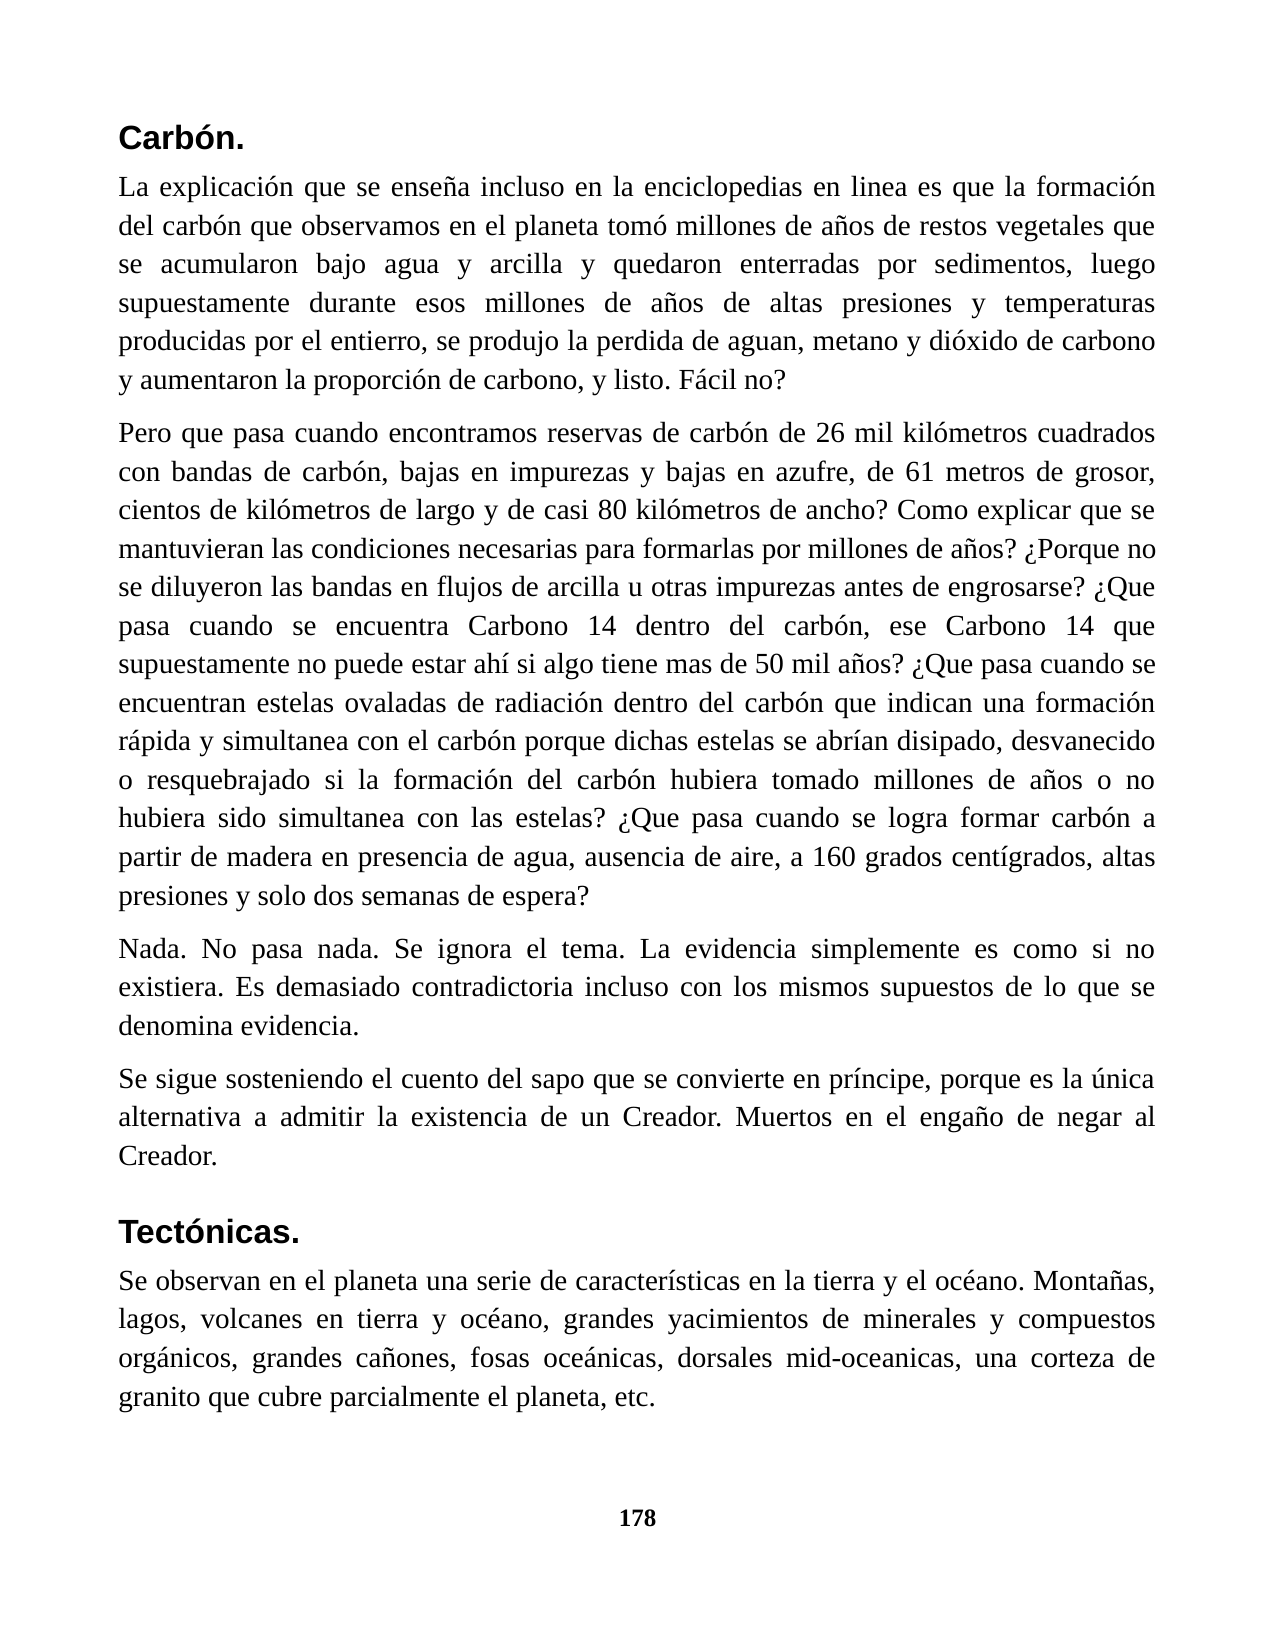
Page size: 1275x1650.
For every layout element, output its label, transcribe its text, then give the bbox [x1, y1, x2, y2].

subtitle Carbón. [118, 118, 1157, 157]
text Nada. No pasa nada. Se ignora el tema. La evidencia simplemente es como si no existiera. Es demasiado contradictoria incluso con los mismos supuestos de lo que se denomina evidencia. [118, 931, 1157, 1041]
text Pero que pasa cuando encontramos reservas de carbón de 26 mil kilómetros cuadrados con bandas de carbón, bajas en impurezas y bajas en azufre, de 61 metros de grosor, cientos de kilómetros de largo y de casi 80 kilómetros de ancho? Como explicar que se mantuvieran las condiciones necesarias para formarlas por millones de años? ¿Porque no se diluyeron las bandas en flujos de arcilla u otras impurezas antes de engrosarse? ¿Que pasa cuando se encuentra Carbono 14 dentro del carbón, ese Carbono 14 que supuestamente no puede estar ahí si algo tiene mas de 50 mil años? ¿Que pasa cuando se encuentran estelas ovaladas de radiación dentro del carbón que indican una formación rápida y simultanea con el carbón porque dichas estelas se abrían disipado, desvanecido o resquebrajado si la formación del carbón hubiera tomado millones de años o no hubiera sido simultanea con las estelas? ¿Que pasa cuando se logra formar carbón a partir de madera en presencia de agua, ausencia de aire, a 160 grados centígrados, altas presiones y solo dos semanas de espera? [118, 415, 1157, 911]
subtitle Tectónicas. [118, 1212, 1157, 1251]
text La explicación que se enseña incluso en la enciclopedias en linea es que la formación del carbón que observamos en el planeta tomó millones de años de restos vegetales que se acumularon bajo agua y arcilla y quedaron enterradas por sedimentos, luego supuestamente durante esos millones de años de altas presiones y temperaturas producidas por el entierro, se produjo la perdida de aguan, metano y dióxido de carbono y aumentaron la proporción de carbono, y listo. Fácil no? [118, 169, 1157, 396]
text Se sigue sosteniendo el cuento del sapo que se convierte en príncipe, porque es la única alternativa a admitir la existencia de un Creador. Muertos en el engaño de negar al Creador. [118, 1061, 1157, 1172]
text Se observan en el planeta una serie de características en la tierra y el océano. Montañas, lagos, volcanes en tierra y océano, grandes yacimientos de minerales y compuestos orgánicos, grandes cañones, fosas oceánicas, dorsales mid-oceanicas, una corteza de granito que cubre parcialmente el planeta, etc. [118, 1263, 1157, 1412]
